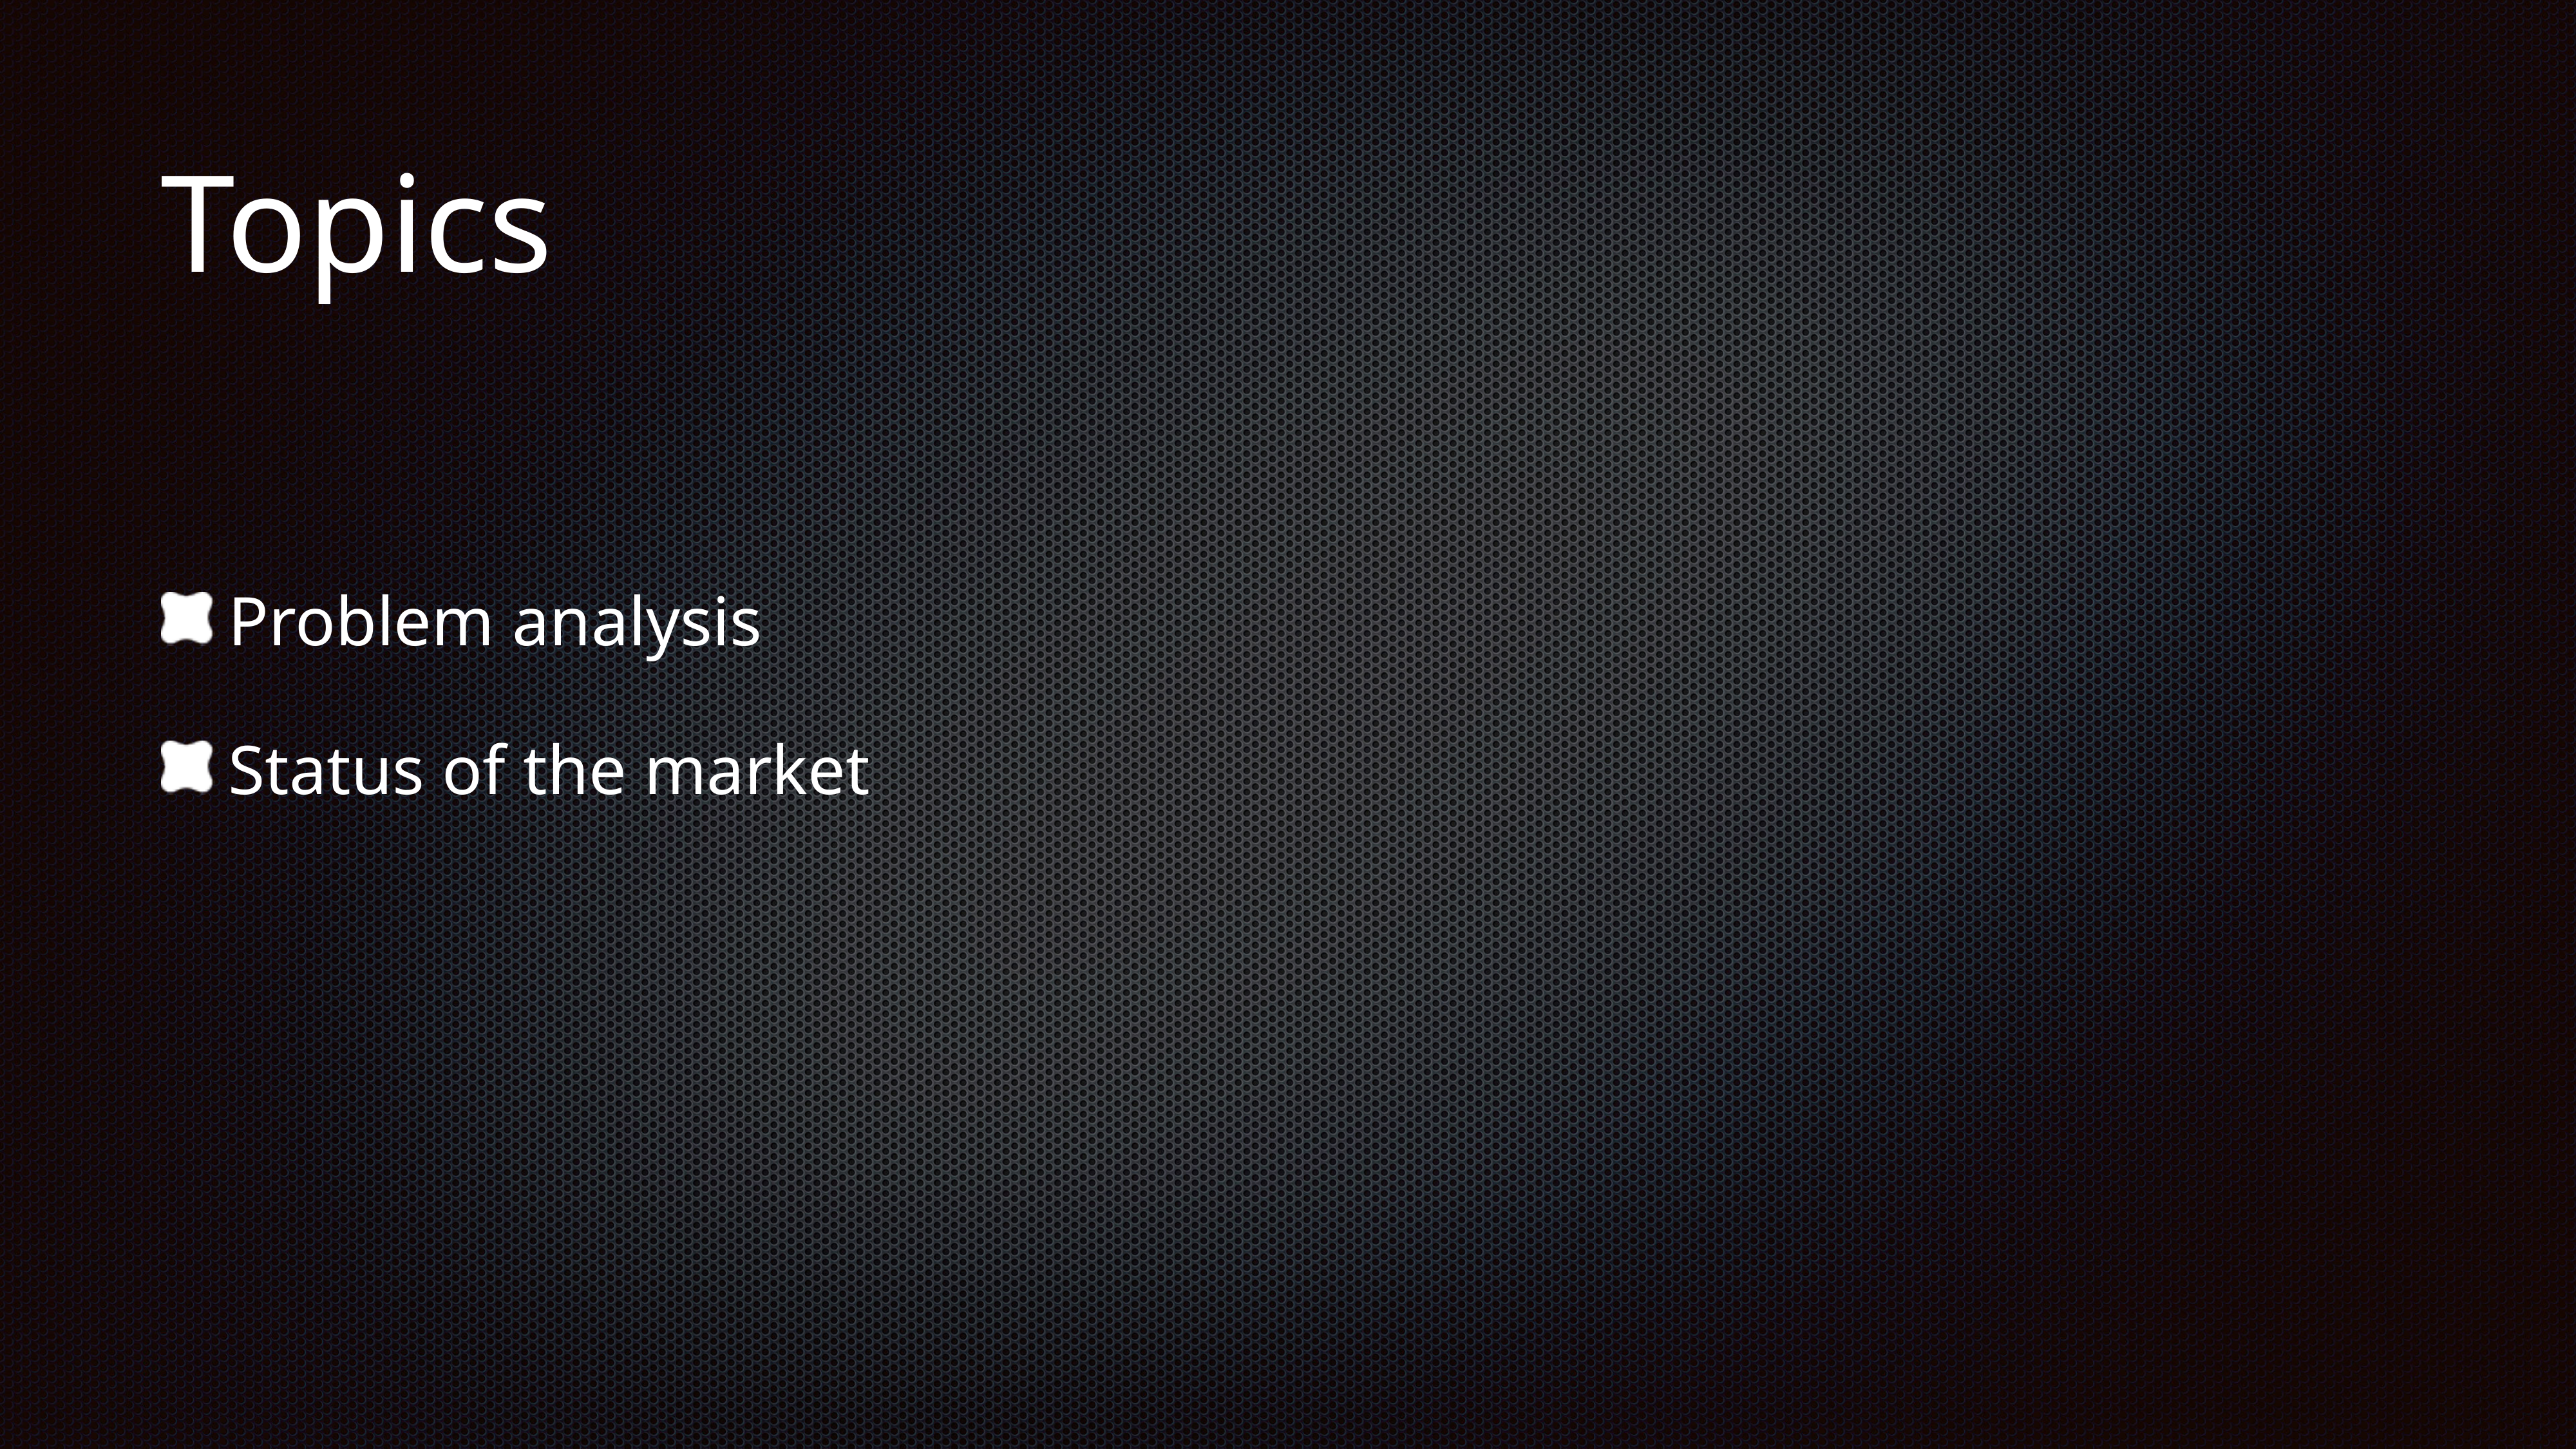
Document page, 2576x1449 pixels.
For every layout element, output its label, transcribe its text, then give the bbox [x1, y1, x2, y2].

title Topics [155, 37, 2421, 269]
list Problem analysis Status of the market [155, 269, 2421, 1119]
picture [0, 0, 2576, 1449]
